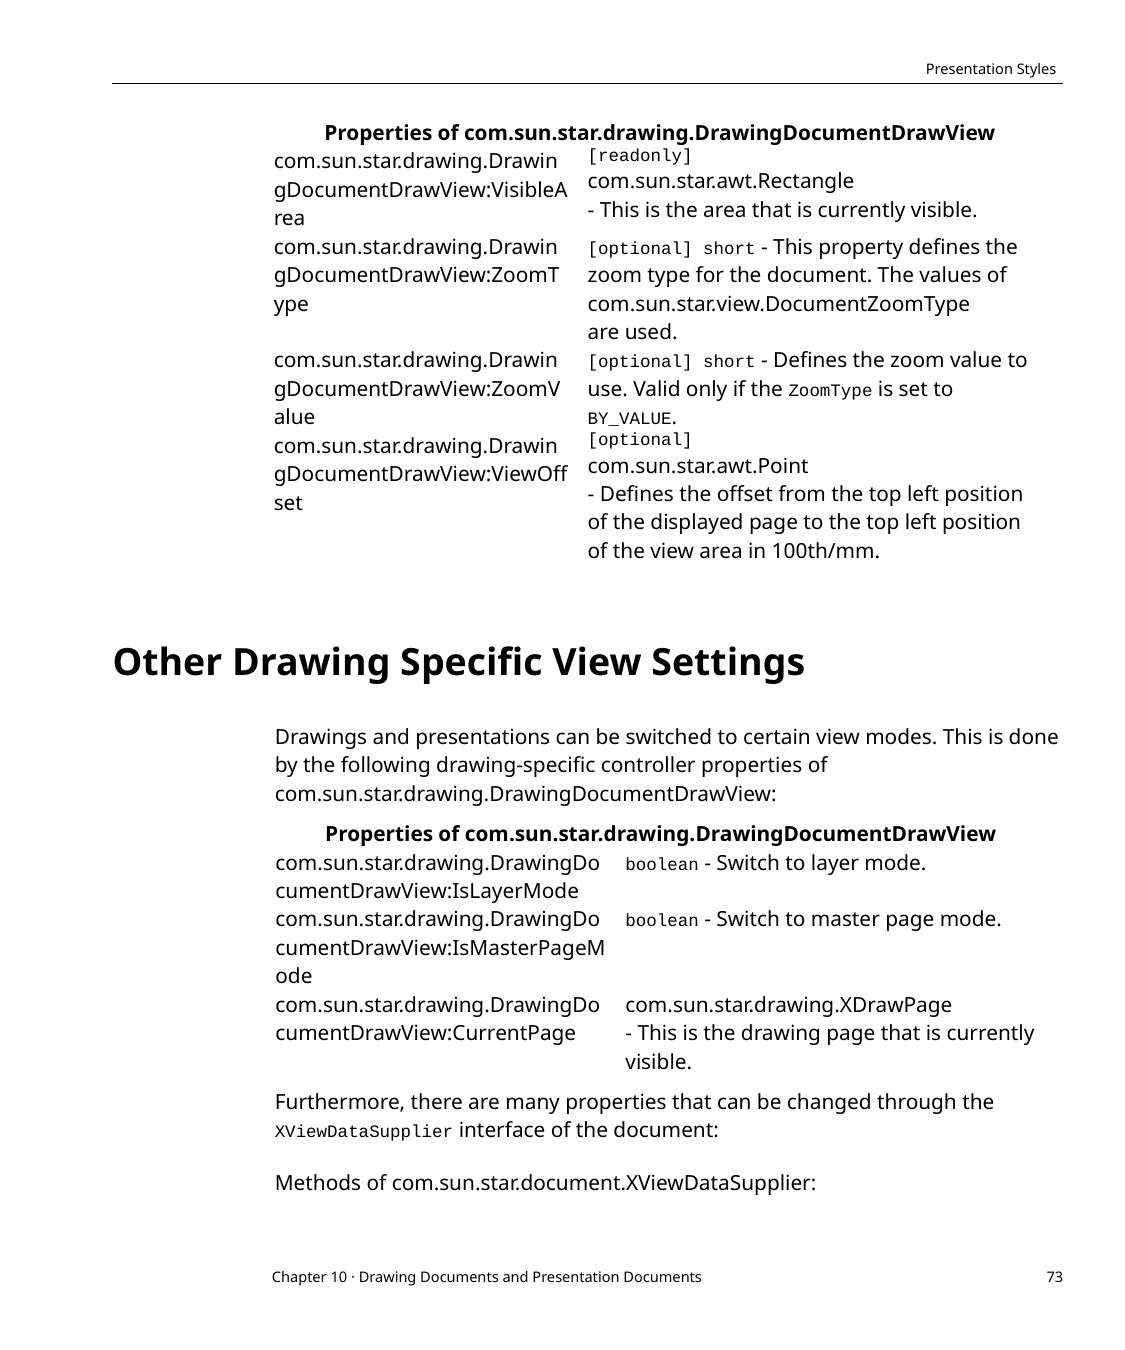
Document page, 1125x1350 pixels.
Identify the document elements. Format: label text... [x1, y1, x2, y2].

subtitle Other Drawing Specific View Settings [112, 635, 1063, 686]
table_cell com.sun.star.drawing.DrawingDocumentDrawView:ZoomType [274, 232, 587, 346]
table_cell com.sun.star.drawing.DrawingDocumentDrawView:IsMasterPageMode [275, 905, 625, 990]
text Methods of com.sun.star.document.XViewDataSupplier: [274, 1168, 1063, 1196]
table_cell [optional] short - Defines the zoom value to use. Valid only if the ZoomType is set to BY_VALUE. [588, 346, 1064, 431]
table_header Properties of com.sun.star.drawing.DrawingDocumentDrawView [274, 118, 1064, 147]
table_cell com.sun.star.drawing.XDrawPage - This is the drawing page that is currently visible. [625, 990, 1064, 1075]
table_cell [readonly] com.sun.star.awt.Rectangle - This is the area that is currently visible. [588, 147, 1064, 232]
text Drawings and presentations can be switched to certain view modes. This is done by the following drawing-specific controller properties of com.sun.star.drawing.DrawingDocumentDrawView: [274, 722, 1063, 807]
table_cell boolean - Switch to master page mode. [625, 905, 1064, 990]
table_cell com.sun.star.drawing.DrawingDocumentDrawView:VisibleArea [274, 147, 587, 232]
table_cell com.sun.star.drawing.DrawingDocumentDrawView:ViewOffset [274, 431, 587, 564]
table_cell com.sun.star.drawing.DrawingDocumentDrawView:ZoomValue [274, 346, 587, 431]
table_cell [optional] com.sun.star.awt.Point - Defines the offset from the top left position of the displayed page to the top left position of the view area in 100th/mm. [588, 431, 1064, 564]
table_header Properties of com.sun.star.drawing.DrawingDocumentDrawView [275, 819, 1064, 848]
table_cell com.sun.star.drawing.DrawingDocumentDrawView:IsLayerMode [275, 848, 625, 904]
table_cell com.sun.star.drawing.DrawingDocumentDrawView:CurrentPage [275, 990, 625, 1075]
text Furthermore, there are many properties that can be changed through the XViewDataSupplier interface of the document: [274, 1087, 1063, 1144]
table_cell [optional] short - This property defines the zoom type for the document. The values of com.sun.star.view.DocumentZoomType are used. [588, 232, 1064, 346]
table_cell boolean - Switch to layer mode. [625, 848, 1064, 904]
